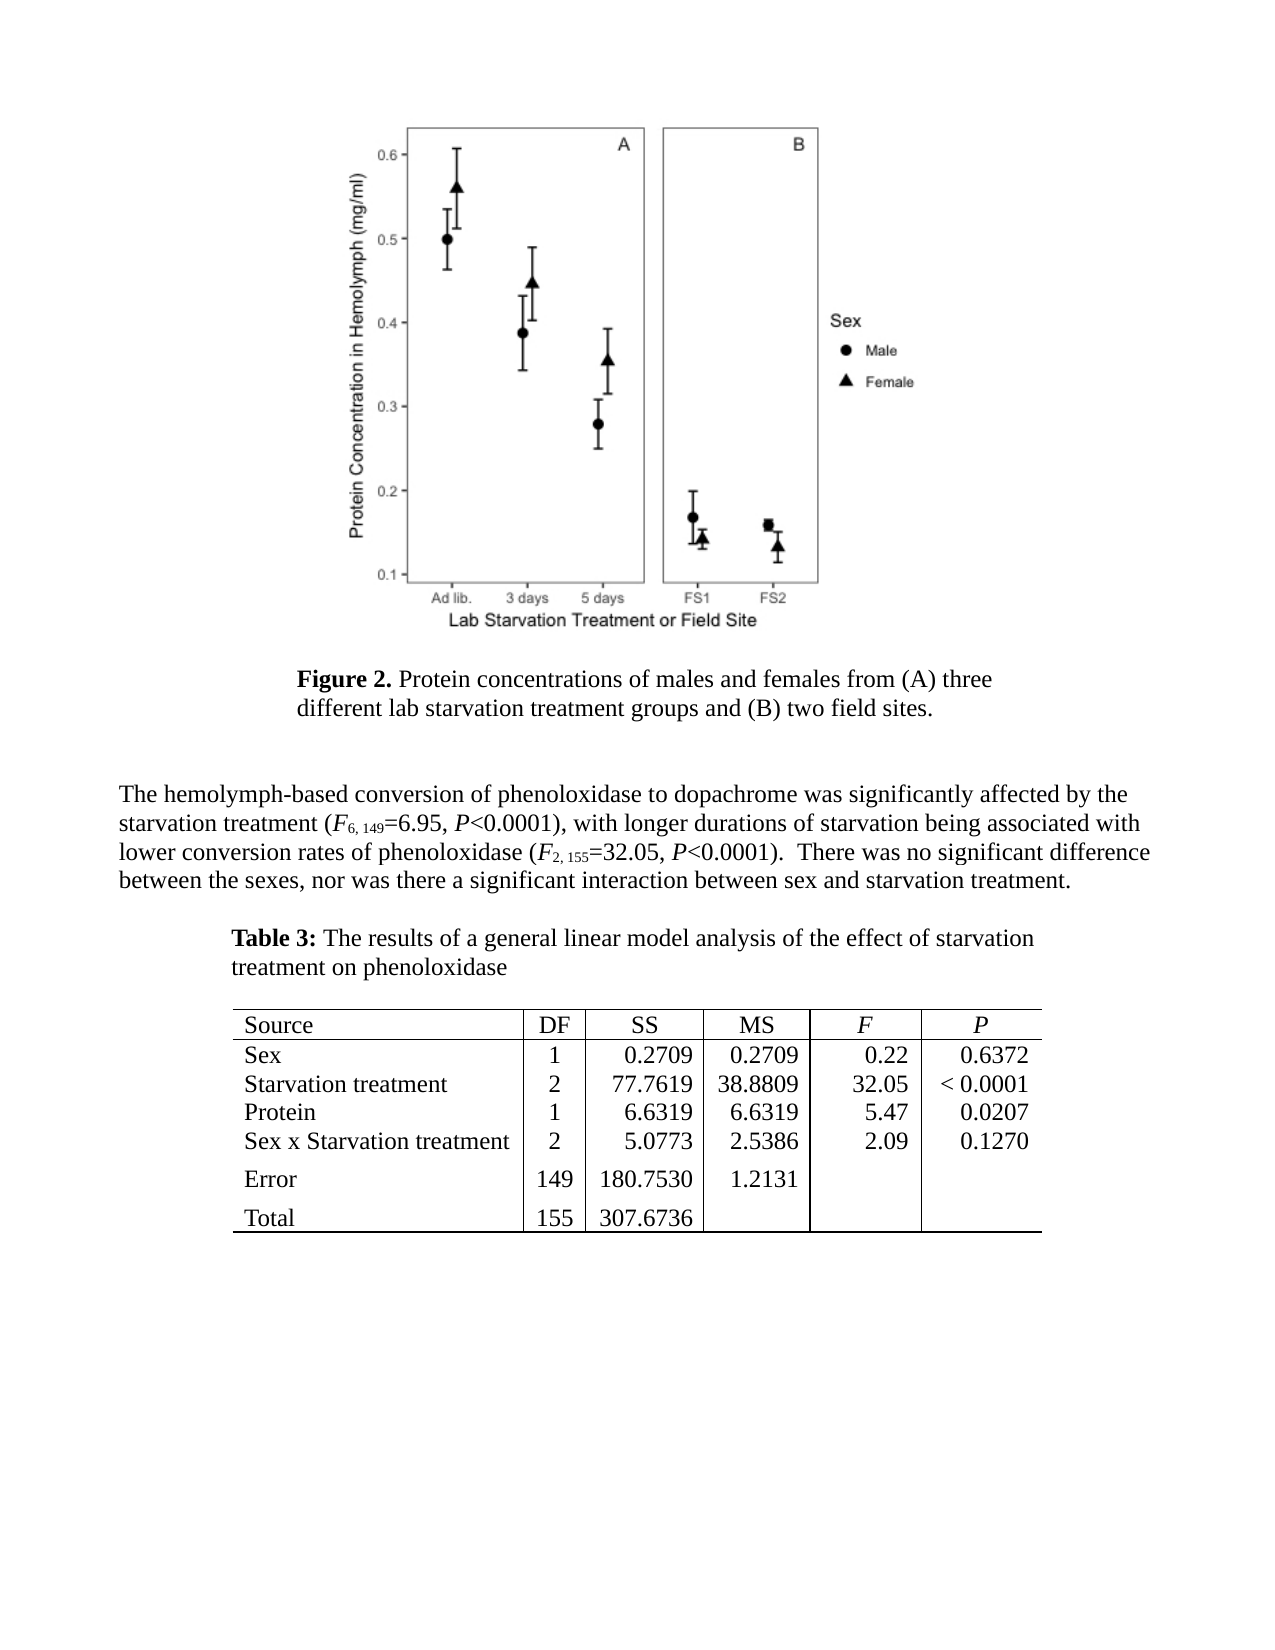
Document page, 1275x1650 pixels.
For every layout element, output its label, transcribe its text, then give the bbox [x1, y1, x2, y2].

table_cell Starvation treatment [233, 1069, 523, 1097]
table_cell 2 [524, 1126, 585, 1155]
table_cell < 0.0001 [922, 1069, 1042, 1097]
table_header SS [586, 1010, 703, 1039]
table_header Source [233, 1010, 523, 1039]
text Table 3: The results of a general linear model analysis of the effect of starvation treatment on phenoloxidase [231, 923, 1035, 980]
table_cell 5.0773 [586, 1126, 703, 1155]
table_cell 32.05 [811, 1069, 921, 1097]
table_cell 307.6736 [586, 1203, 703, 1231]
table_cell 180.7530 [586, 1155, 703, 1203]
table_cell 0.0207 [922, 1098, 1042, 1126]
table_cell [811, 1203, 921, 1231]
table_cell 2.5386 [704, 1126, 809, 1155]
table_cell 6.6319 [704, 1098, 809, 1126]
table_cell 5.47 [811, 1098, 921, 1126]
table_cell [922, 1203, 1042, 1231]
text The hemolymph-based conversion of phenoloxidase to dopachrome was significantly affected by the starvation treatment (F6, 149=6.95, P<0.0001), with longer durations of starvation being associated with lower conversion rates of phenoloxidase (F2, 155=32.05, P<0.0001). There was no significant difference between the sexes, nor was there a significant interaction between sex and starvation treatment. [118, 779, 1156, 894]
table_cell 77.7619 [586, 1069, 703, 1097]
table_cell 2.09 [811, 1126, 921, 1155]
table_cell Protein [233, 1098, 523, 1126]
table_cell [704, 1203, 809, 1231]
table_header F [811, 1010, 921, 1039]
table_cell Sex [233, 1040, 523, 1069]
table_cell Sex x Starvation treatment [233, 1126, 523, 1155]
table_cell [811, 1155, 921, 1203]
table_cell 1 [524, 1040, 585, 1069]
table_cell 38.8809 [704, 1069, 809, 1097]
table_cell 6.6319 [586, 1098, 703, 1126]
table_cell 0.1270 [922, 1126, 1042, 1155]
table_cell Total [233, 1203, 523, 1231]
table_cell 1.2131 [704, 1155, 809, 1203]
table_cell [922, 1155, 1042, 1203]
table_header MS [704, 1010, 809, 1039]
table_cell 2 [524, 1069, 585, 1097]
table_cell 0.6372 [922, 1040, 1042, 1069]
table_cell 155 [524, 1203, 585, 1231]
table_cell 0.22 [811, 1040, 921, 1069]
table_cell 149 [524, 1155, 585, 1203]
text Figure 2. Protein concentrations of males and females from (A) three different lab starvation treatment groups and (B) two field sites. [297, 664, 997, 722]
table_cell 1 [524, 1098, 585, 1126]
table_cell 0.2709 [704, 1040, 809, 1069]
picture [341, 118, 935, 636]
table_cell 0.2709 [586, 1040, 703, 1069]
table_header P [922, 1010, 1042, 1039]
table_header DF [524, 1010, 585, 1039]
table_cell Error [233, 1155, 523, 1203]
